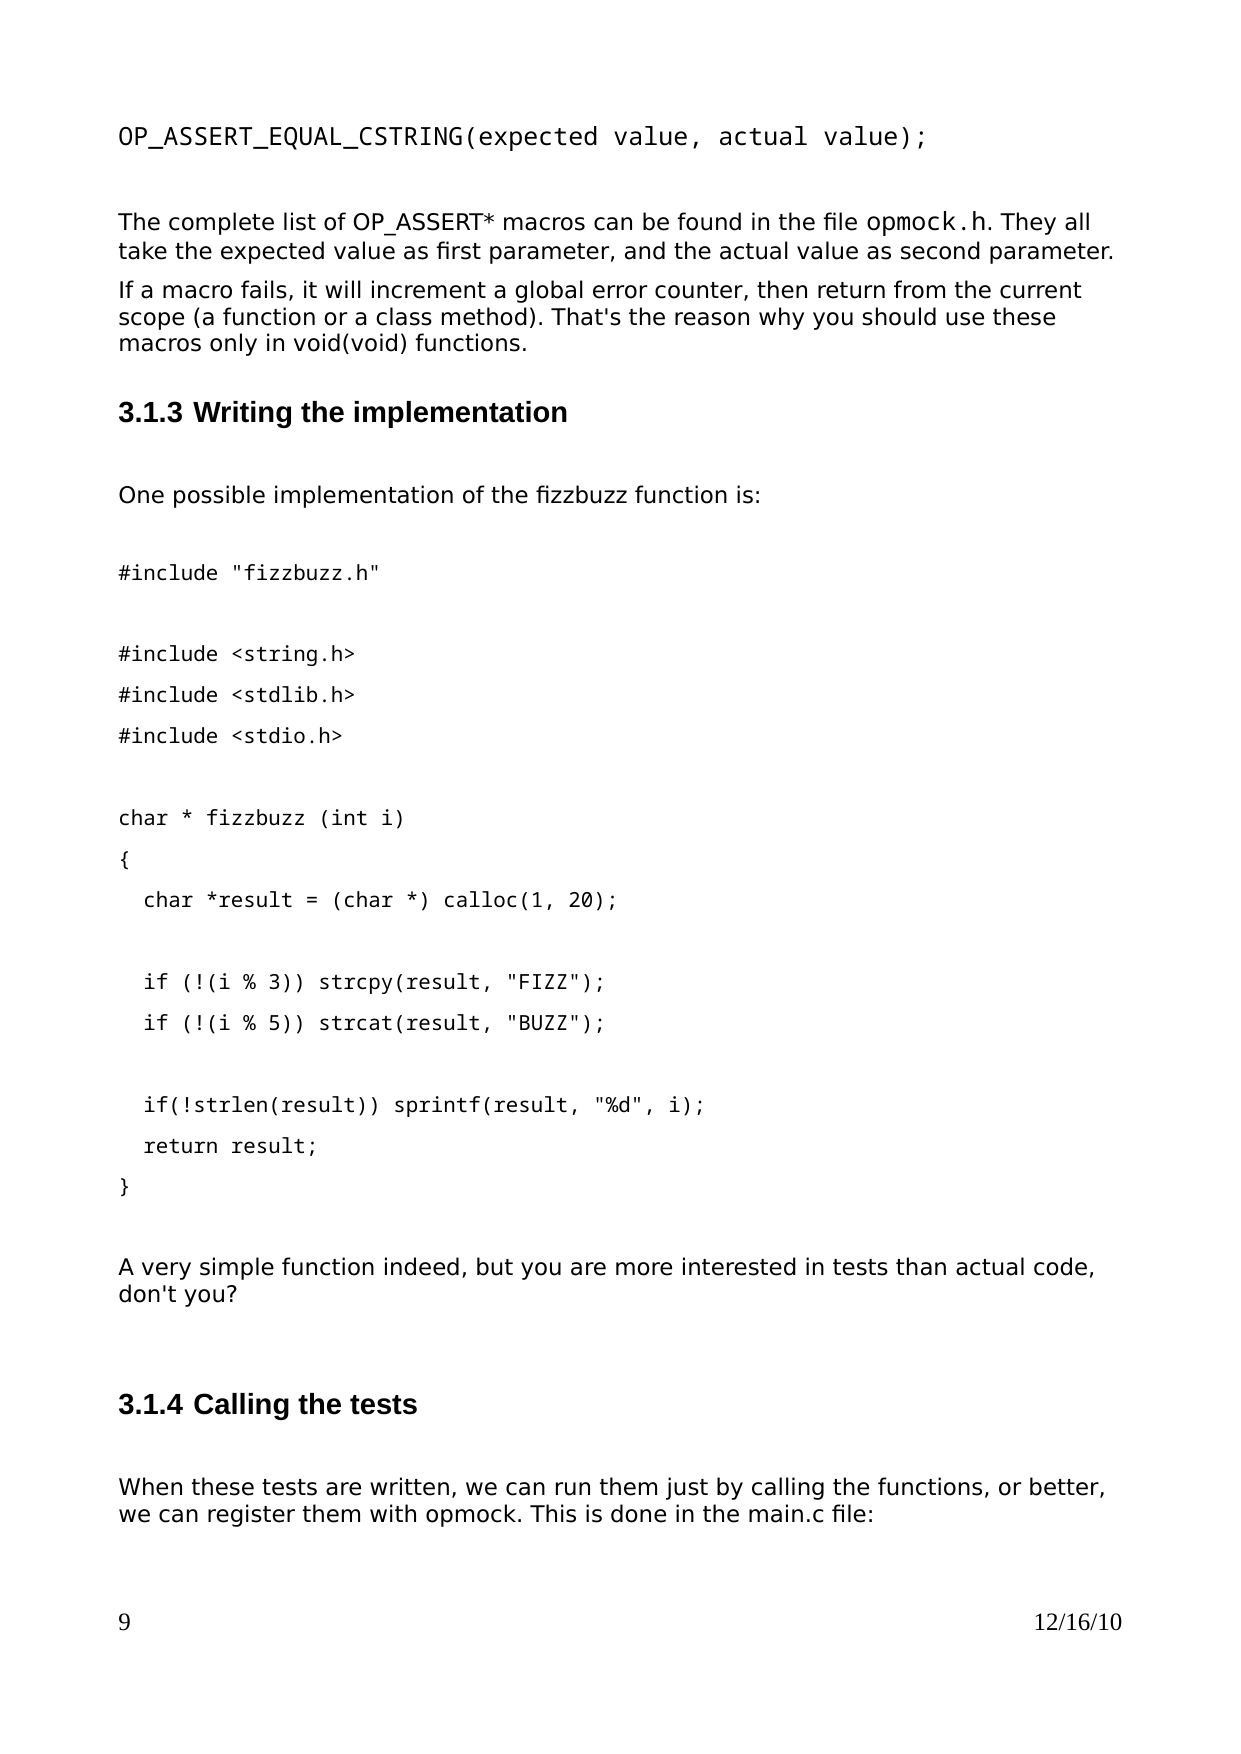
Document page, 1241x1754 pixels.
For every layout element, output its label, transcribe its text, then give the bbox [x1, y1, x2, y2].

text if(!strlen(result)) sprintf(result, "%d", i); [118, 1090, 1122, 1118]
text #include <string.h> [118, 639, 1122, 668]
text #include <stdlib.h> [118, 680, 1122, 709]
subtitle Writing the implementation [118, 394, 1122, 428]
text if (!(i % 3)) strcpy(result, "FIZZ"); [118, 967, 1122, 995]
text char *result = (char *) calloc(1, 20); [118, 885, 1122, 913]
subtitle Calling the tests [118, 1387, 1122, 1420]
text The complete list of OP_ASSERT* macros can be found in the file opmock.h. They all take the expected value as first parameter, and the actual value as second parameter. [118, 204, 1122, 264]
text A very simple function indeed, but you are more interested in tests than actual code, don't you? [118, 1254, 1122, 1308]
text When these tests are written, we can run them just by calling the functions, or better, we can register them with opmock. This is done in the main.c file: [118, 1474, 1122, 1528]
text #include "fizzbuzz.h" [118, 558, 1122, 586]
text If a macro fails, it will increment a global error counter, then return from the current scope (a function or a class method). That's the reason why you should use these macros only in void(void) functions. [118, 277, 1122, 357]
text { [118, 844, 1122, 873]
text if (!(i % 5)) strcat(result, "BUZZ"); [118, 1008, 1122, 1036]
text OP_ASSERT_EQUAL_CSTRING(expected value, actual value); [118, 118, 1122, 152]
text return result; [118, 1131, 1122, 1159]
text char * fizzbuzz (int i) [118, 803, 1122, 832]
text #include <stdio.h> [118, 721, 1122, 750]
text One possible implementation of the fizzbuzz function is: [118, 482, 1122, 509]
text } [118, 1172, 1122, 1200]
